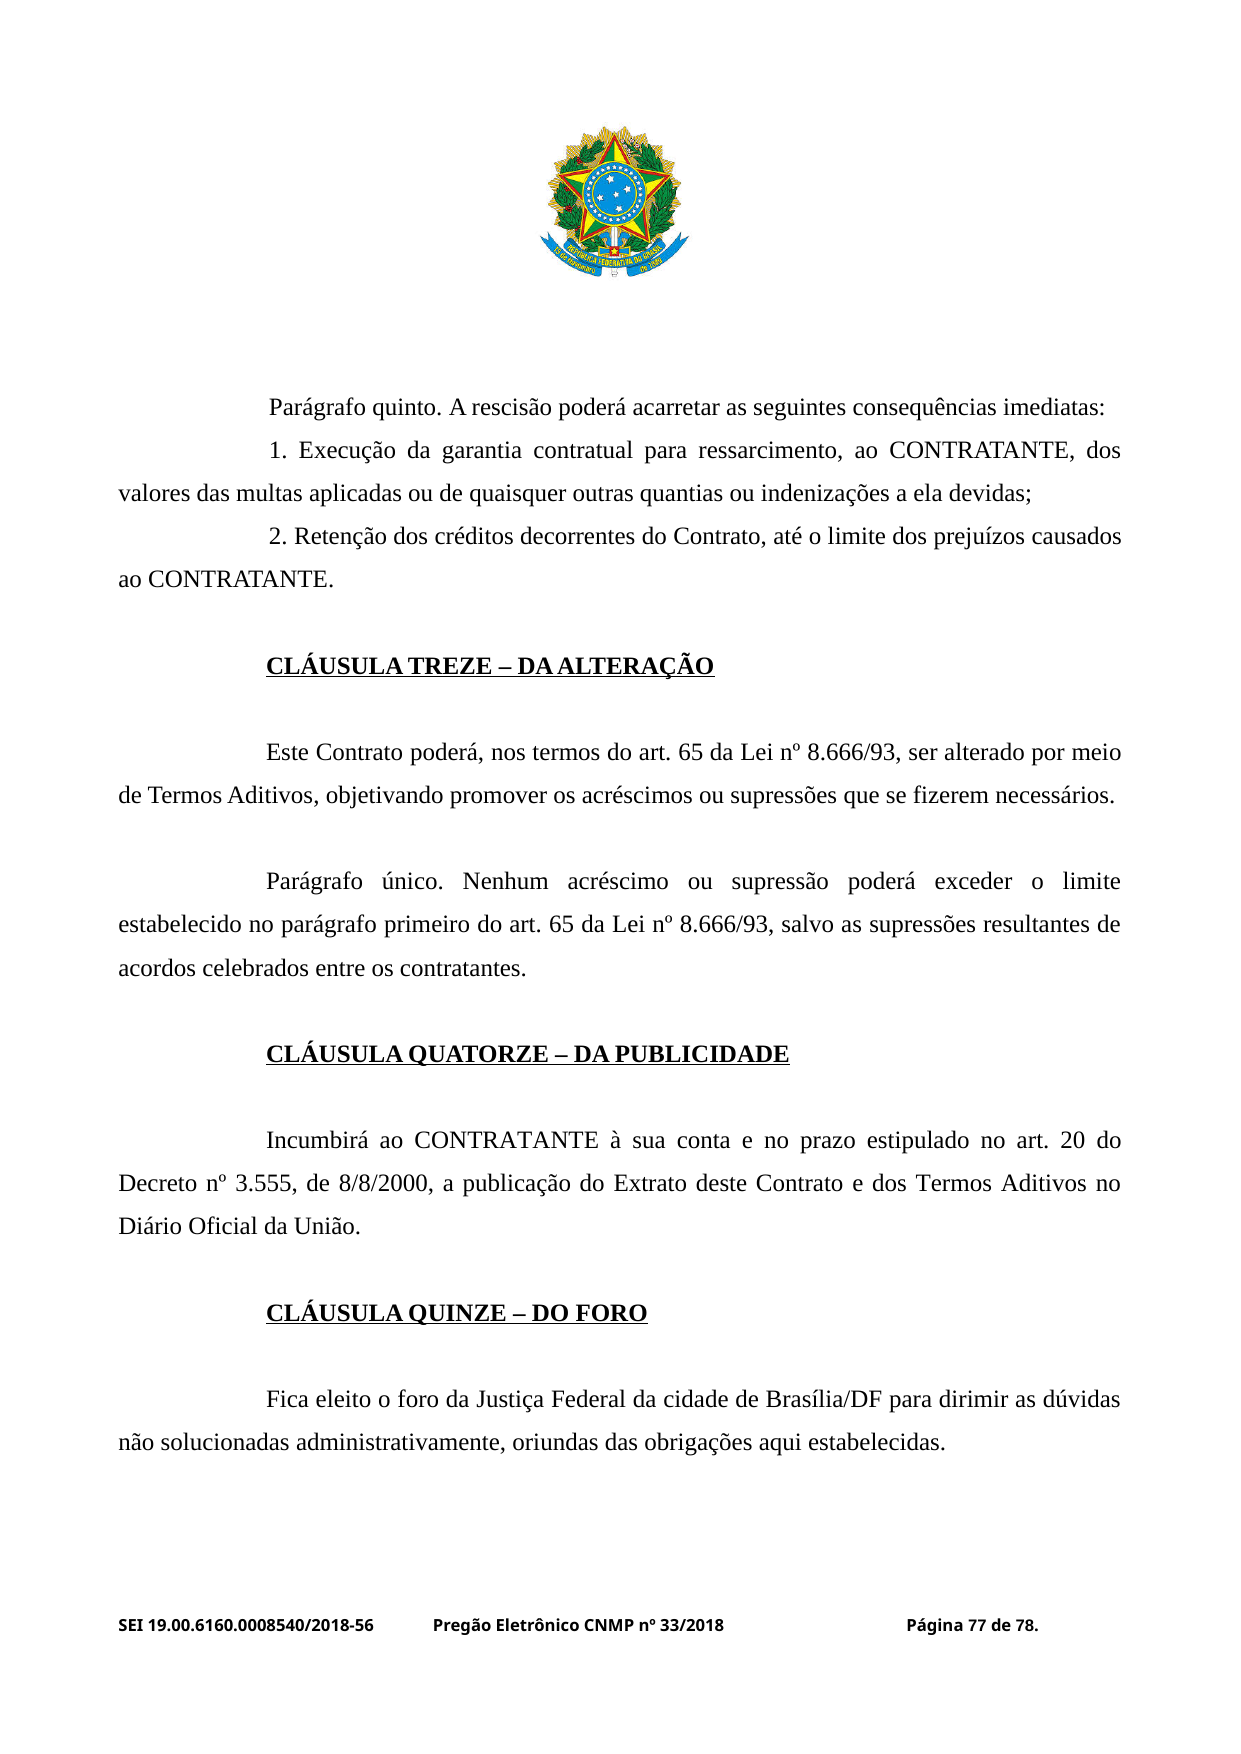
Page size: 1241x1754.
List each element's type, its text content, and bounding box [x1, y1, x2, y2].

text Parágrafo quinto. A rescisão poderá acarretar as seguintes consequências imediatas: [118, 392, 1122, 421]
text Incumbirá ao CONTRATANTE à sua conta e no prazo estipulado no art. 20 do Decreto nº 3.555, de 8/8/2000, a publicação do Extrato deste Contrato e dos Termos Aditivos no Diário Oficial da União. [118, 1125, 1122, 1240]
text 2. Retenção dos créditos decorrentes do Contrato, até o limite dos prejuízos causados ao CONTRATANTE. [118, 521, 1122, 593]
text 1. Execução da garantia contratual para ressarcimento, ao CONTRATANTE, dos valores das multas aplicadas ou de quaisquer outras quantias ou indenizações a ela devidas; [118, 435, 1122, 507]
text Fica eleito o foro da Justiça Federal da cidade de Brasília/DF para dirimir as dúvidas não solucionadas administrativamente, oriundas das obrigações aqui estabelecidas. [118, 1384, 1122, 1456]
text Parágrafo único. Nenhum acréscimo ou supressão poderá exceder o limite estabelecido no parágrafo primeiro do art. 65 da Lei nº 8.666/93, salvo as supressões resultantes de acordos celebrados entre os contratantes. [118, 866, 1122, 981]
text CLÁUSULA QUATORZE – DA PUBLICIDADE [118, 1039, 1122, 1068]
text Este Contrato poderá, nos termos do art. 65 da Lei nº 8.666/93, ser alterado por meio de Termos Aditivos, objetivando promover os acréscimos ou supressões que se fizerem necessários. [118, 737, 1122, 809]
text CLÁUSULA QUINZE – DO FORO [118, 1298, 1122, 1326]
text CLÁUSULA TREZE – DA ALTERAÇÃO [118, 651, 1122, 679]
